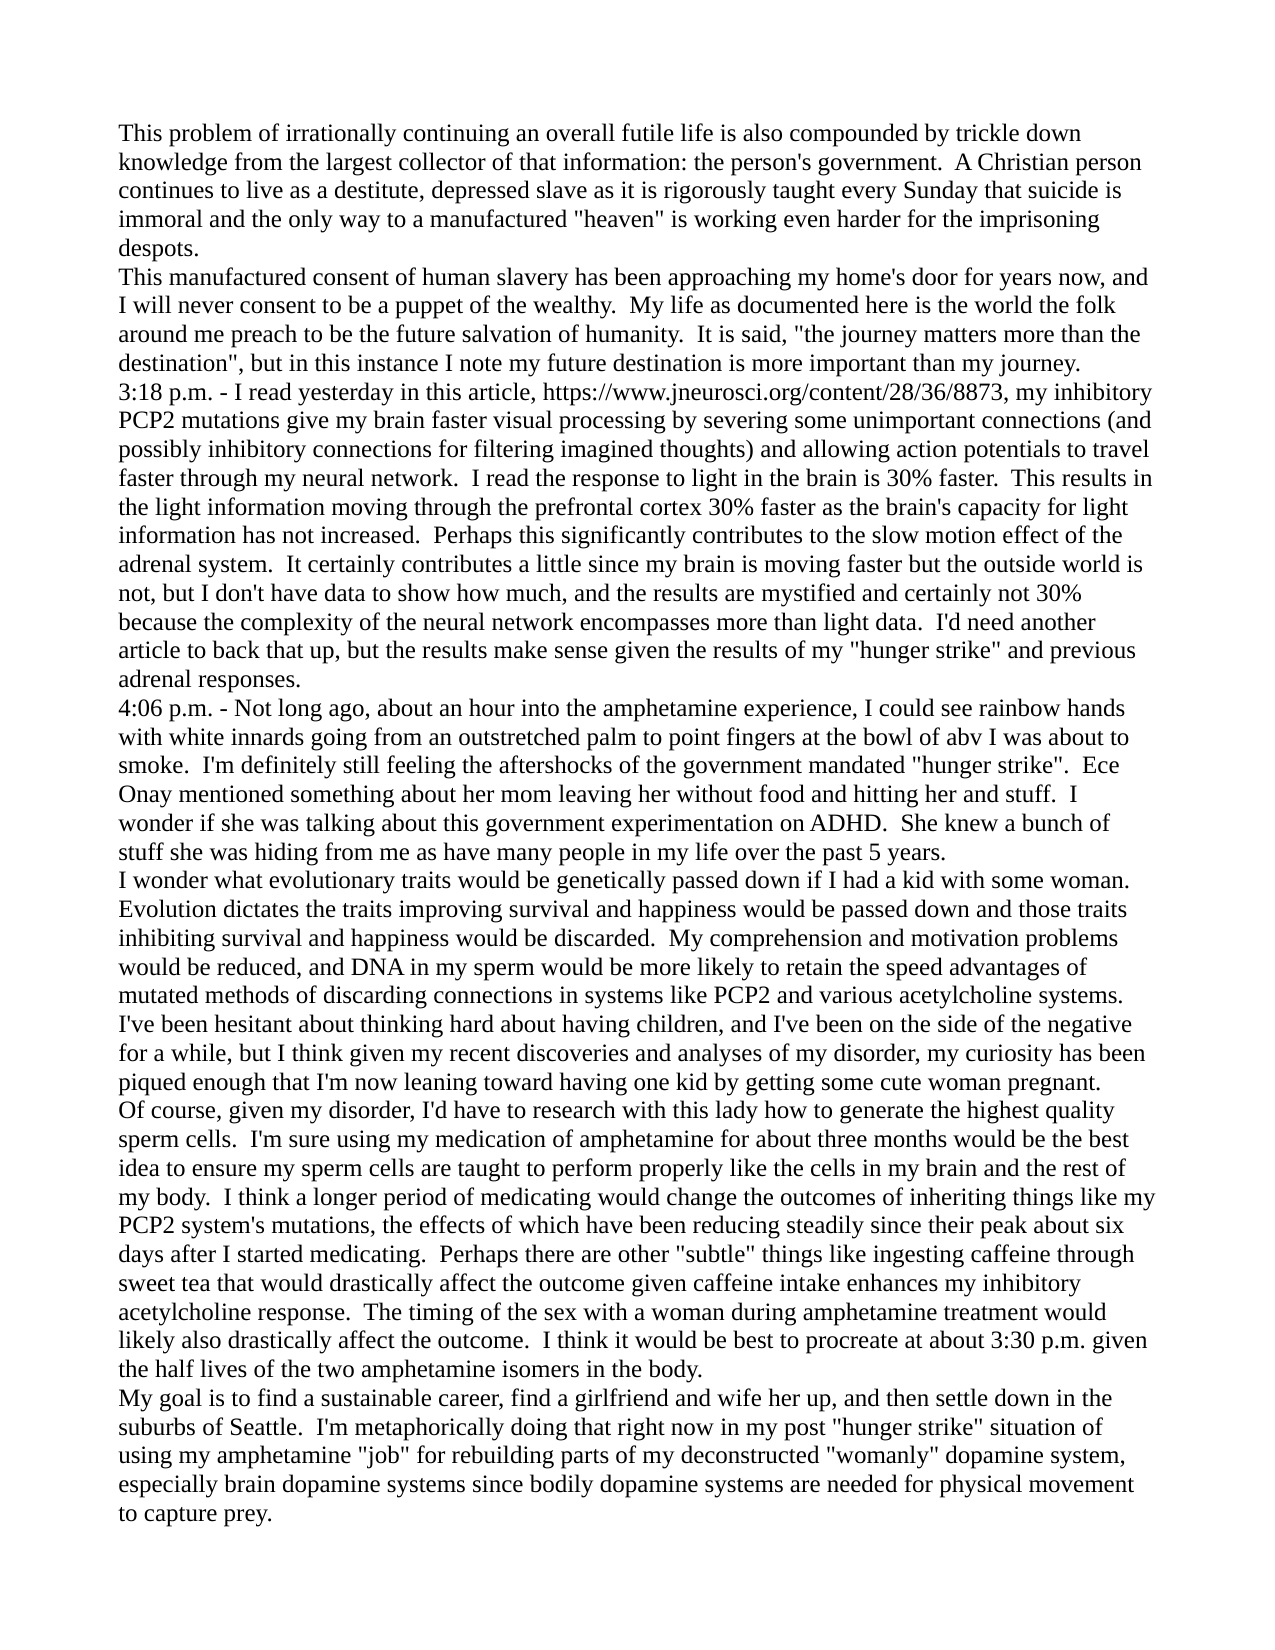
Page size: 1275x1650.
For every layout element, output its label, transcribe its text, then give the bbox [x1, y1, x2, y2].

text 3:18 p.m. - I read yesterday in this article, https://www.jneurosci.org/content/28/36/8873, my inhibitory PCP2 mutations give my brain faster visual processing by severing some unimportant connections (and possibly inhibitory connections for filtering imagined thoughts) and allowing action potentials to travel faster through my neural network. I read the response to light in the brain is 30% faster. This results in the light information moving through the prefrontal cortex 30% faster as the brain's capacity for light information has not increased. Perhaps this significantly contributes to the slow motion effect of the adrenal system. It certainly contributes a little since my brain is moving faster but the outside world is not, but I don't have data to show how much, and the results are mystified and certainly not 30% because the complexity of the neural network encompasses more than light data. I'd need another article to back that up, but the results make sense given the results of my "hunger strike" and previous adrenal responses. [118, 377, 1157, 693]
text This manufactured consent of human slavery has been approaching my home's door for years now, and I will never consent to be a puppet of the wealthy. My life as documented here is the world the folk around me preach to be the future salvation of humanity. It is said, "the journey matters more than the destination", but in this instance I note my future destination is more important than my journey. [118, 262, 1157, 377]
text This problem of irrationally continuing an overall futile life is also compounded by trickle down knowledge from the largest collector of that information: the person's government. A Christian person continues to live as a destitute, depressed slave as it is rigorously taught every Sunday that suicide is immoral and the only way to a manufactured "heaven" is working even harder for the imprisoning despots. [118, 118, 1157, 262]
text 4:06 p.m. - Not long ago, about an hour into the amphetamine experience, I could see rainbow hands with white innards going from an outstretched palm to point fingers at the bowl of abv I was about to smoke. I'm definitely still feeling the aftershocks of the government mandated "hunger strike". Ece Onay mentioned something about her mom leaving her without food and hitting her and stuff. I wonder if she was talking about this government experimentation on ADHD. She knew a bunch of stuff she was hiding from me as have many people in my life over the past 5 years. [118, 693, 1157, 866]
text I wonder what evolutionary traits would be genetically passed down if I had a kid with some woman. Evolution dictates the traits improving survival and happiness would be passed down and those traits inhibiting survival and happiness would be discarded. My comprehension and motivation problems would be reduced, and DNA in my sperm would be more likely to retain the speed advantages of mutated methods of discarding connections in systems like PCP2 and various acetylcholine systems. I've been hesitant about thinking hard about having children, and I've been on the side of the negative for a while, but I think given my recent discoveries and analyses of my disorder, my curiosity has been piqued enough that I'm now leaning toward having one kid by getting some cute woman pregnant. [118, 866, 1157, 1096]
text Of course, given my disorder, I'd have to research with this lady how to generate the highest quality sperm cells. I'm sure using my medication of amphetamine for about three months would be the best idea to ensure my sperm cells are taught to perform properly like the cells in my brain and the rest of my body. I think a longer period of medicating would change the outcomes of inheriting things like my PCP2 system's mutations, the effects of which have been reducing steadily since their peak about six days after I started medicating. Perhaps there are other "subtle" things like ingesting caffeine through sweet tea that would drastically affect the outcome given caffeine intake enhances my inhibitory acetylcholine response. The timing of the sex with a woman during amphetamine treatment would likely also drastically affect the outcome. I think it would be best to procreate at about 3:30 p.m. given the half lives of the two amphetamine isomers in the body. [118, 1096, 1157, 1383]
text My goal is to find a sustainable career, find a girlfriend and wife her up, and then settle down in the suburbs of Seattle. I'm metaphorically doing that right now in my post "hunger strike" situation of using my amphetamine "job" for rebuilding parts of my deconstructed "womanly" dopamine system, especially brain dopamine systems since bodily dopamine systems are needed for physical movement to capture prey. [118, 1383, 1157, 1527]
